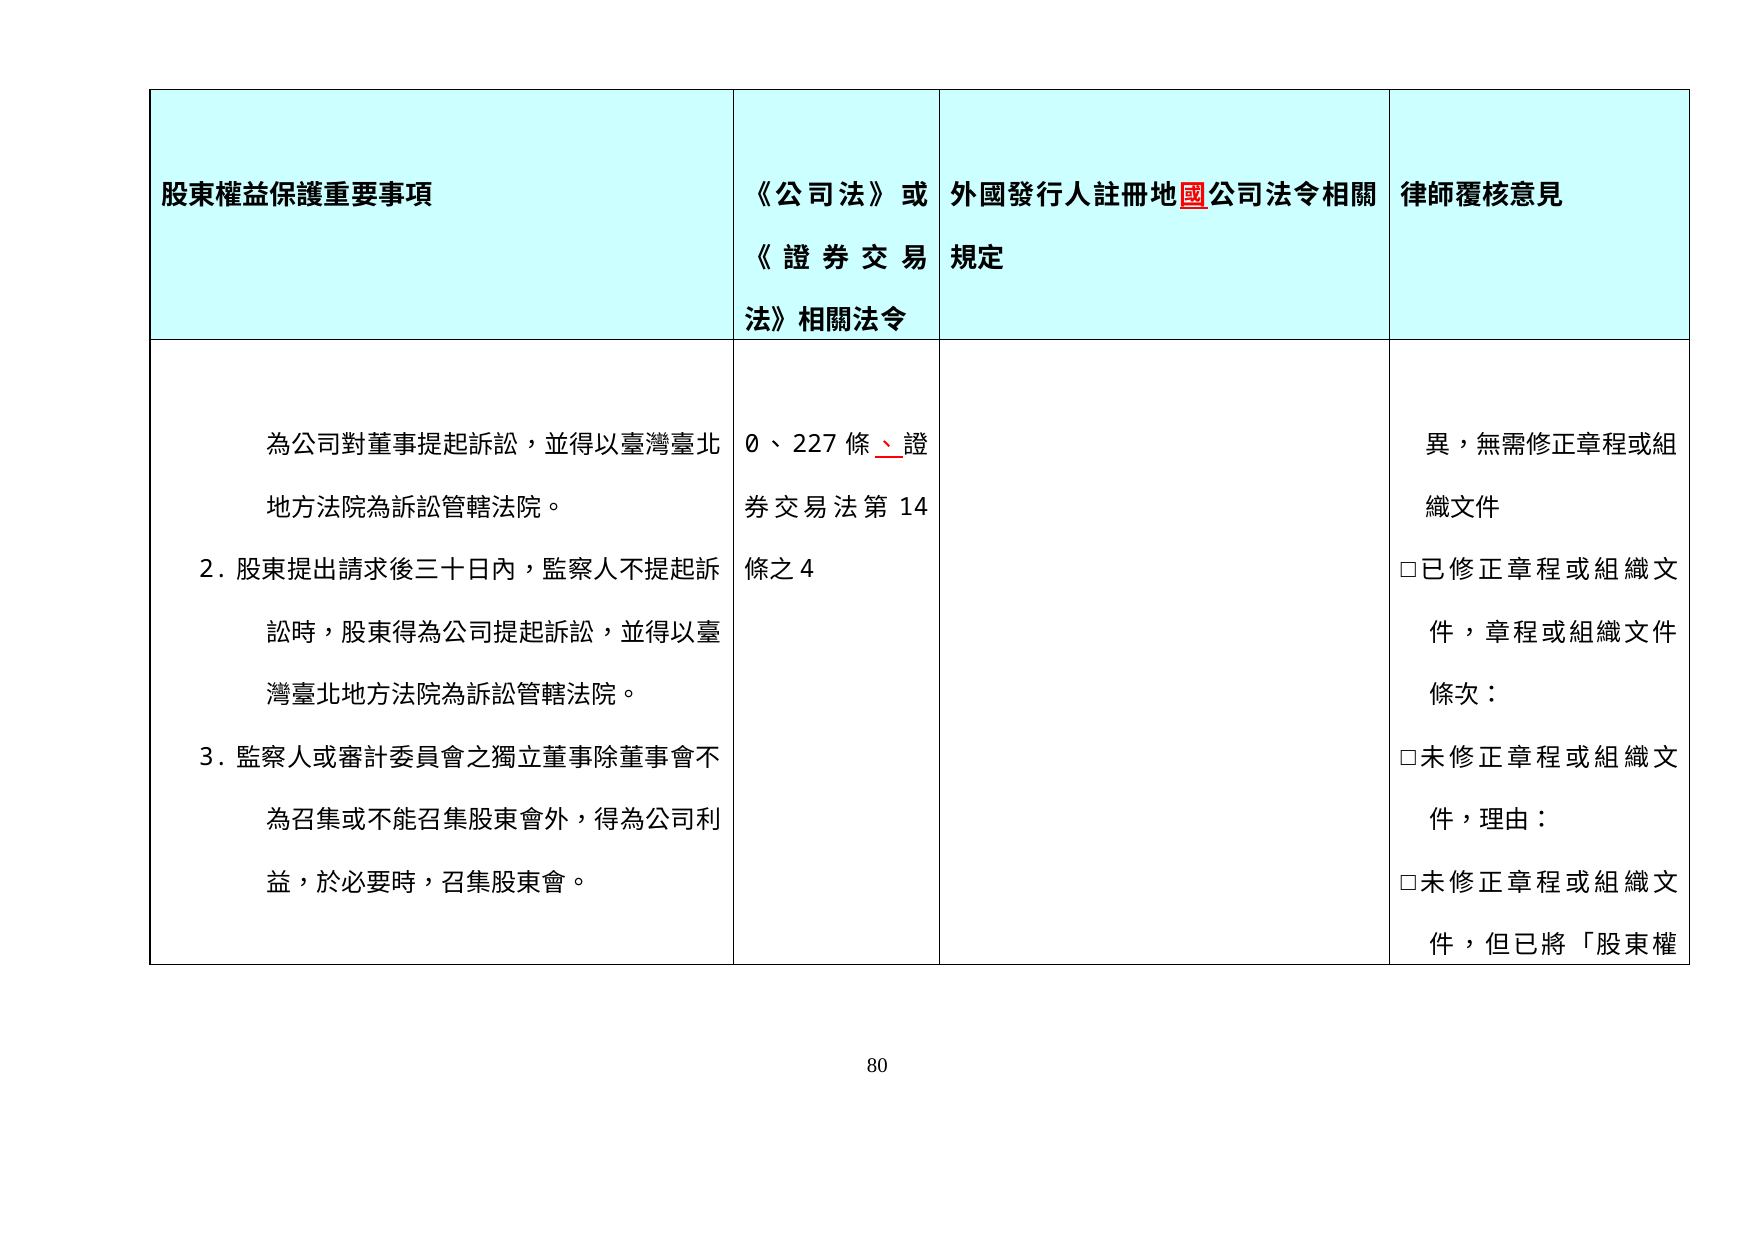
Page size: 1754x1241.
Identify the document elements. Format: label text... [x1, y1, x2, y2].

table_header 《公司法》或《證券交易法》相關法令 [734, 90, 939, 339]
table_header 律師覆核意見 [1390, 90, 1689, 339]
table_cell 異，無需修正章程或組織文件 □已修正章程或組織文件，章程或組織文件條次： □未修正章程或組織文件，理由： □未修正章程或組織文件，但已將「股東權 [1390, 340, 1689, 964]
table_cell 0、227條、證券交易法第14條之4 [734, 340, 939, 964]
table_cell 為公司對董事提起訴訟，並得以臺灣臺北地方法院為訴訟管轄法院。 股東提出請求後三十日內，監察人不提起訴訟時，股東得為公司提起訴訟，並得以臺灣臺北地方法院為訴訟管轄法院。 監察人或審計委員會之獨立董事除董事會不為召集或不能召集股東會外，得為公司利益，於必要時，召集股東會。 [151, 340, 733, 964]
table_header 股東權益保護重要事項 [151, 90, 733, 339]
table_cell [940, 340, 1389, 964]
table_header 外國發行人註冊地國公司法令相關規定 [940, 90, 1389, 339]
